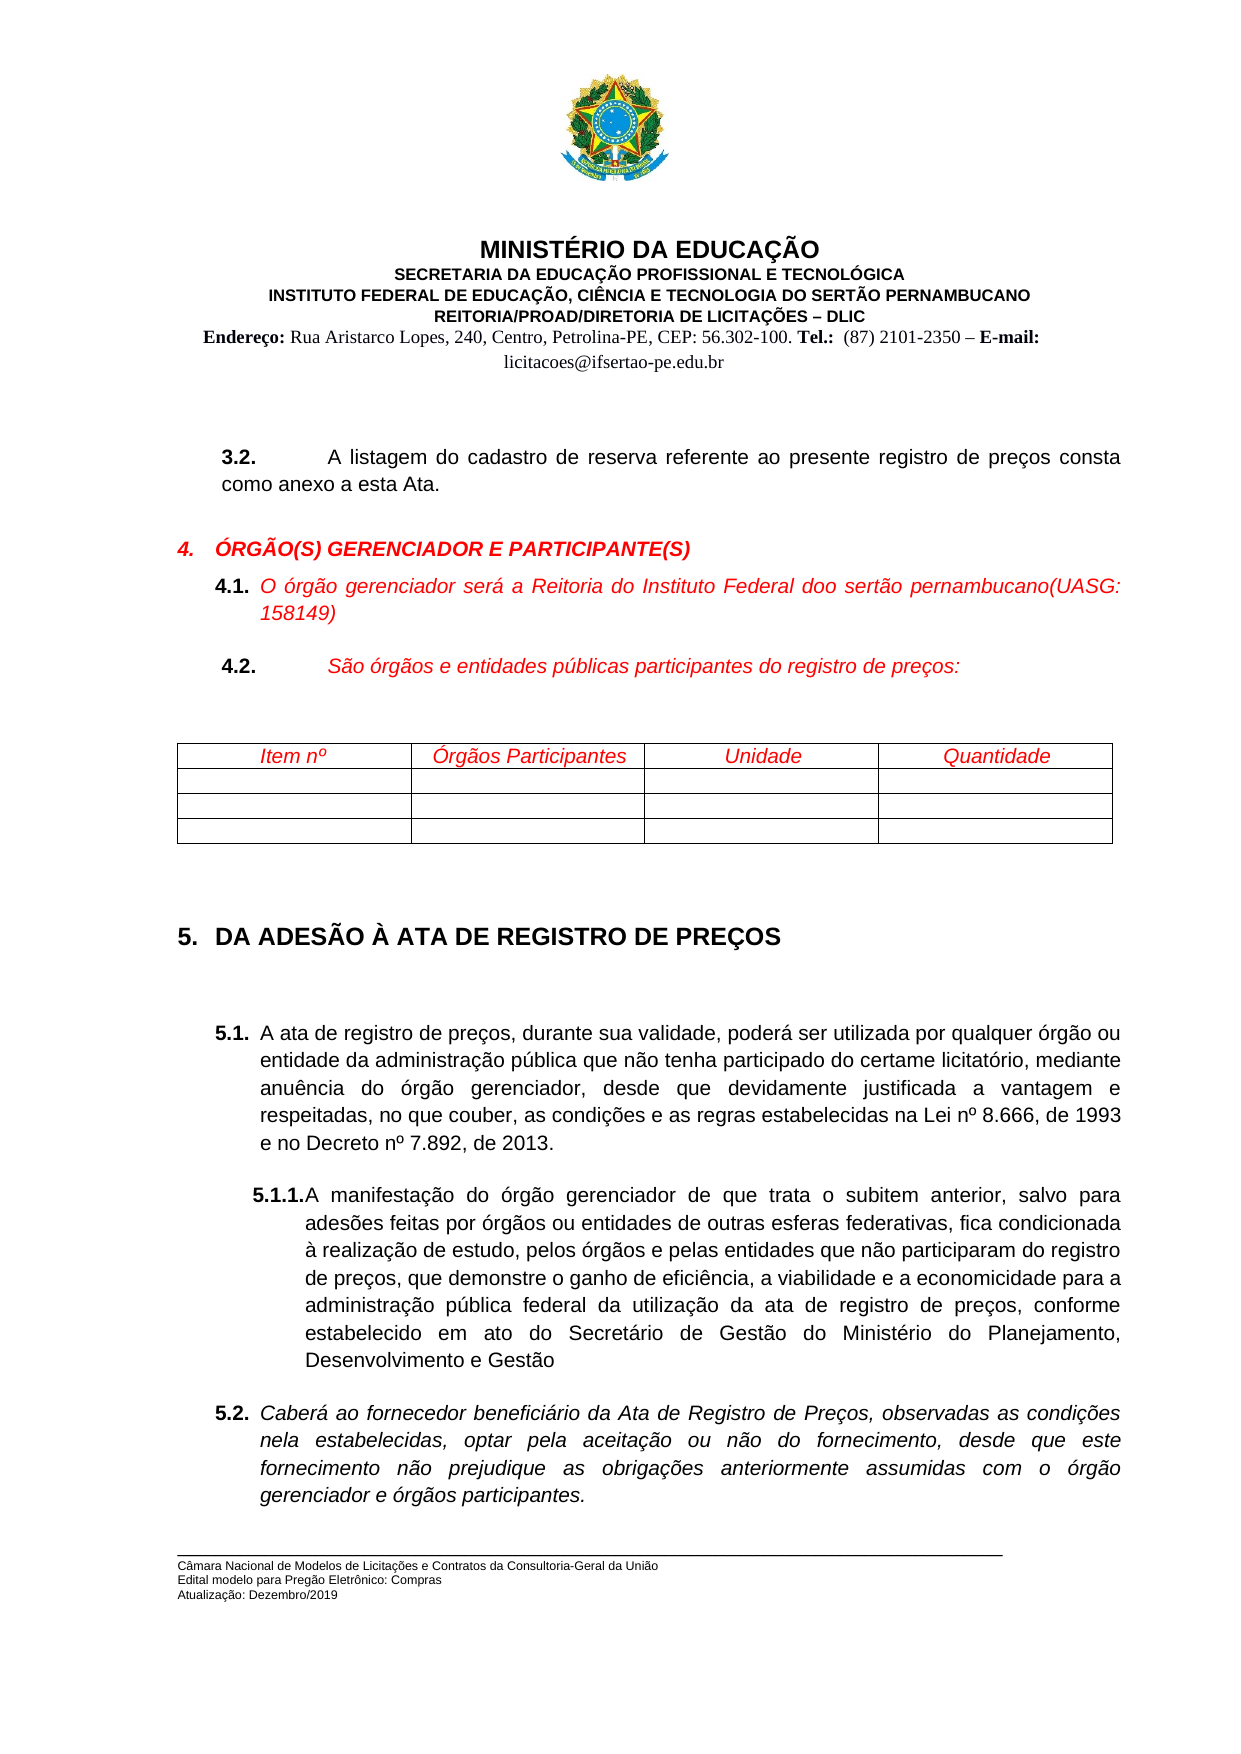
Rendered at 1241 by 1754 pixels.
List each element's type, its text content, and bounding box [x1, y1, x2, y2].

table_cell [178, 819, 411, 842]
list O órgão gerenciador será a Reitoria do Instituto Federal doo sertão pernambucano(UASG: 158149) [215, 573, 1122, 625]
list DA ADESÃO À ATA DE REGISTRO DE PREÇOS [177, 922, 1122, 951]
list A listagem do cadastro de reserva referente ao presente registro de preços consta como anexo a esta Ata. [221, 444, 1122, 496]
table_cell [178, 794, 411, 817]
list A manifestação do órgão gerenciador de que trata o subitem anterior, salvo para adesões feitas por órgãos ou entidades de outras esferas federativas, fica condicionada à realização de estudo, pelos órgãos e pelas entidades que não participaram do registro de preços, que demonstre o ganho de eficiência, a viabilidade e a economicidade para a administração pública federal da utilização da ata de registro de preços, conforme estabelecido em ato do Secretário de Gestão do Ministério do Planejamento, Desenvolvimento e Gestão [252, 1183, 1122, 1372]
table_header Quantidade [879, 744, 1112, 767]
table_cell [879, 769, 1112, 792]
table_cell [879, 794, 1112, 817]
table_cell [645, 819, 878, 842]
picture [560, 74, 669, 181]
table_cell [879, 819, 1112, 842]
list A ata de registro de preços, durante sua validade, poderá ser utilizada por qualquer órgão ou entidade da administração pública que não tenha participado do certame licitatório, mediante anuência do órgão gerenciador, desde que devidamente justificada a vantagem e respeitadas, no que couber, as condições e as regras estabelecidas na Lei nº 8.666, de 1993 e no Decreto nº 7.892, de 2013. [215, 1020, 1122, 1154]
table_cell [645, 794, 878, 817]
table_cell [412, 819, 644, 842]
table_header Órgãos Participantes [412, 744, 644, 767]
table_cell [645, 769, 878, 792]
table_cell [178, 769, 411, 792]
table_header Unidade [645, 744, 878, 767]
table_header Item nº [178, 744, 411, 767]
table_cell [412, 794, 644, 817]
list ÓRGÃO(S) GERENCIADOR E PARTICIPANTE(S) [177, 537, 1122, 561]
list São órgãos e entidades públicas participantes do registro de preços: [221, 653, 1122, 677]
list Caberá ao fornecedor beneficiário da Ata de Registro de Preços, observadas as condições nela estabelecidas, optar pela aceitação ou não do fornecimento, desde que este fornecimento não prejudique as obrigações anteriormente assumidas com o órgão gerenciador e órgãos participantes. [215, 1400, 1122, 1507]
table_cell [412, 769, 644, 792]
